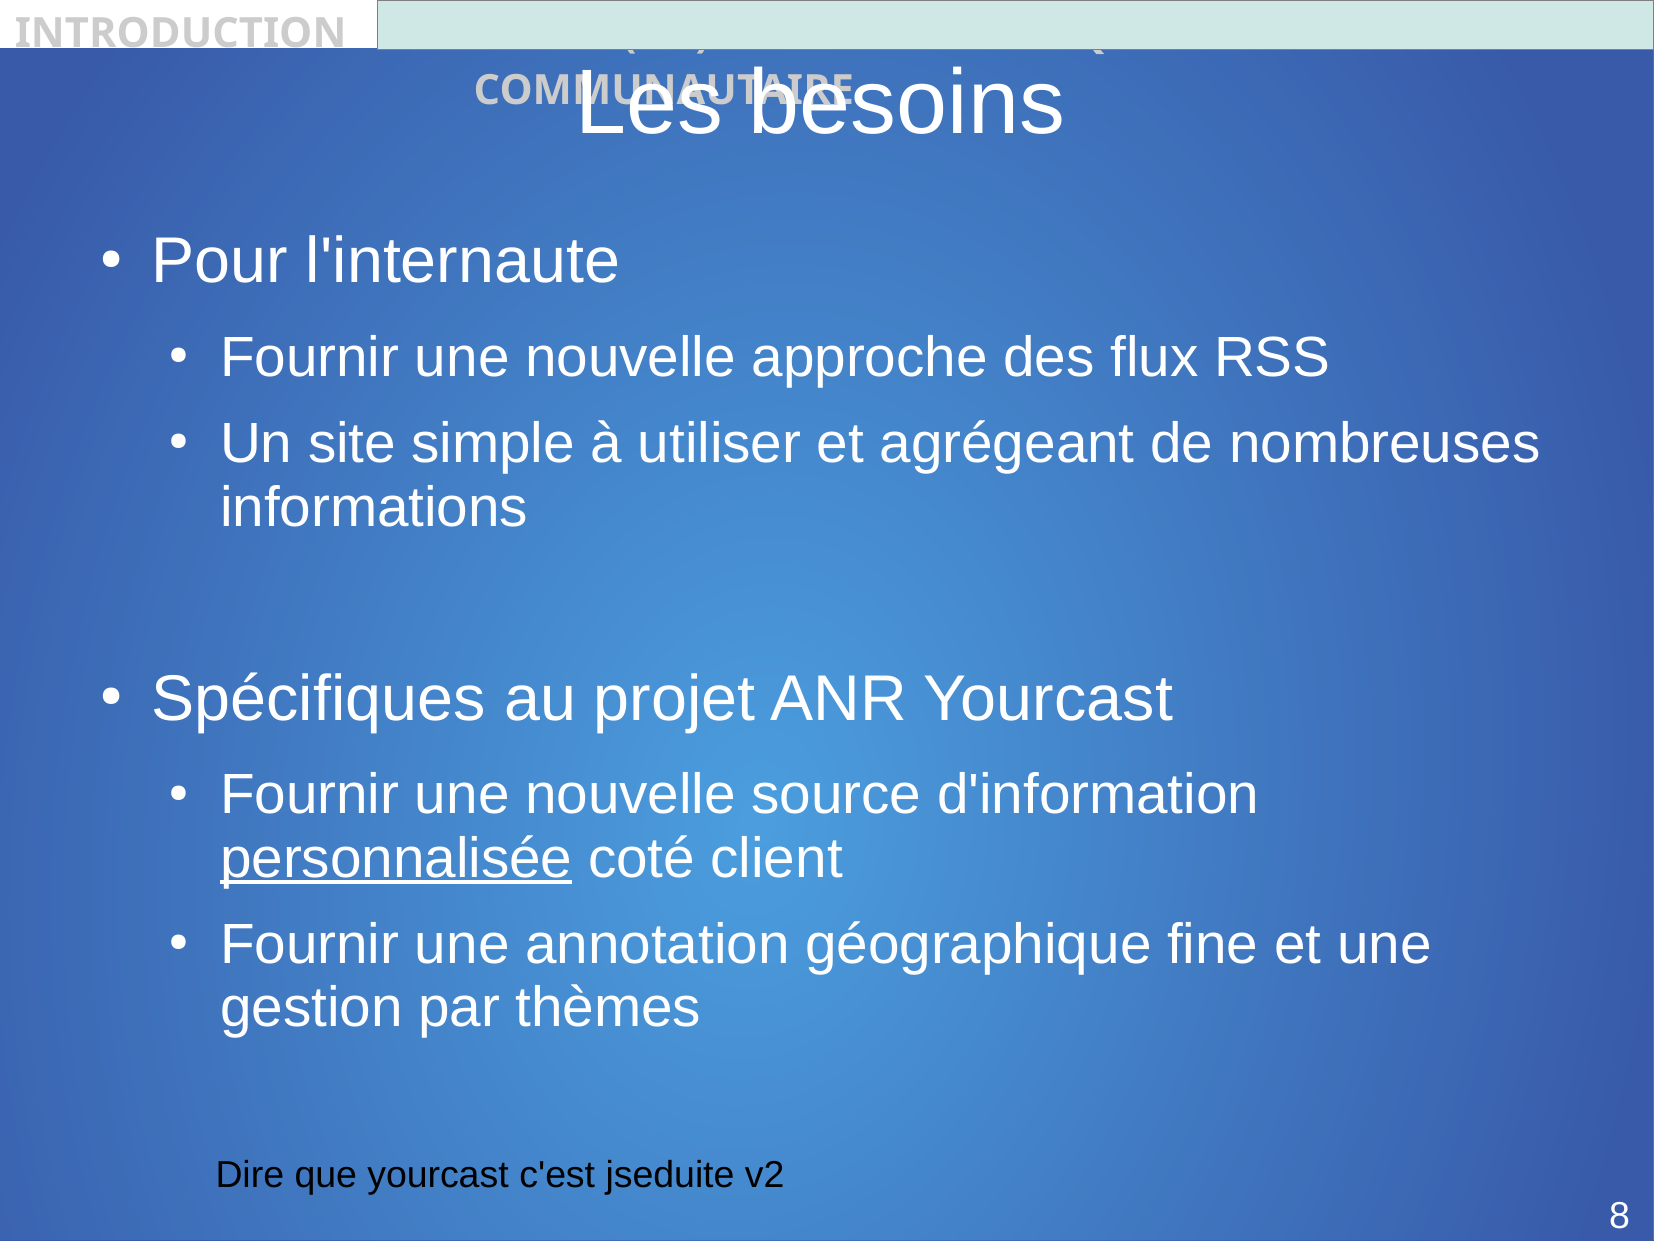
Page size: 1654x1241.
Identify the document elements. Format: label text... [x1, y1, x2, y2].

picture [0, 48, 1654, 1241]
text_box Dire que yourcast c'est jseduite v2 [200, 1145, 799, 1203]
title Les besoins [23, 49, 1619, 154]
list Pour l'internaute Fournir une nouvelle approche des flux RSS Un site simple à utiliser et agrégeant de nombreuses informations Spécifiques au projet ANR Yourcast Fournir une nouvelle source d'information personnalisée coté client Fournir une annotation géographique fine et une gestion par thèmes [82, 224, 1571, 1043]
text_box [377, 0, 1654, 50]
